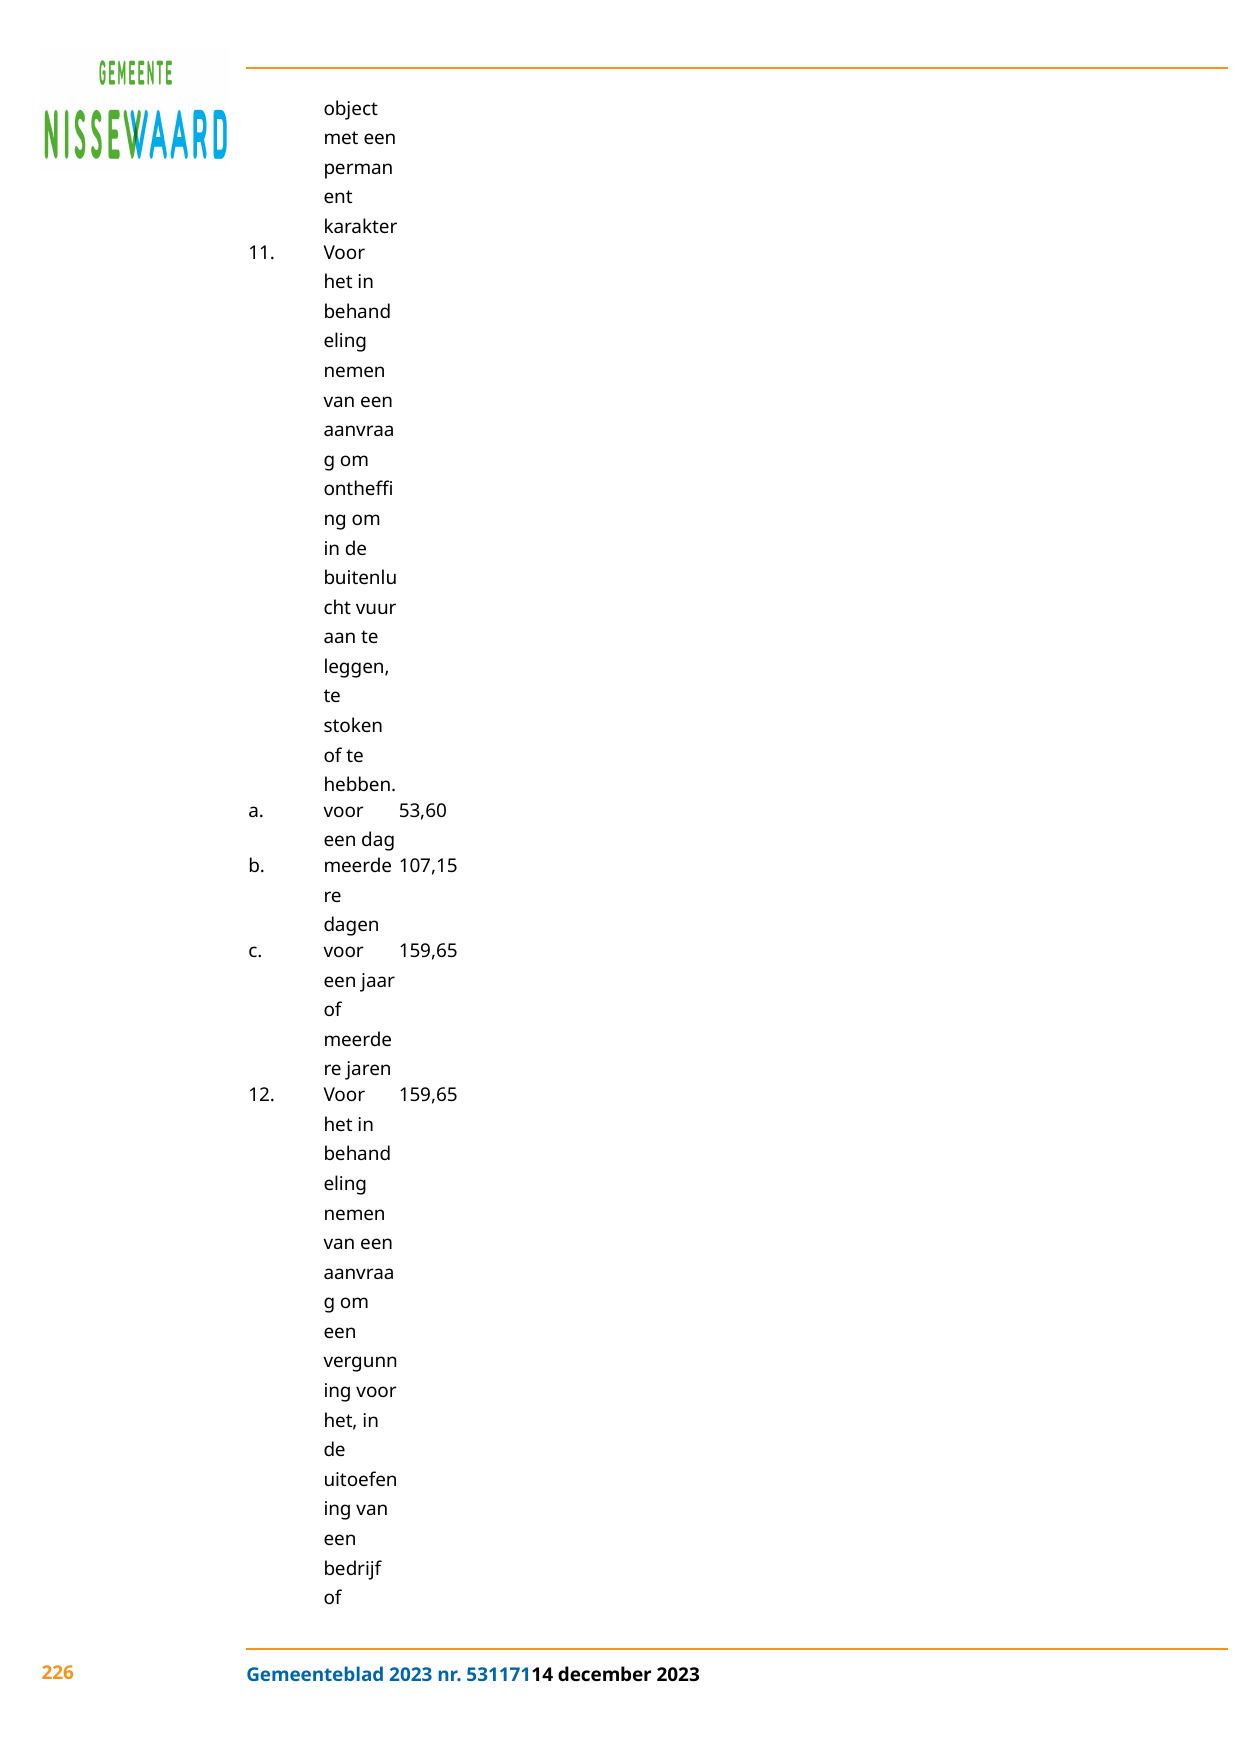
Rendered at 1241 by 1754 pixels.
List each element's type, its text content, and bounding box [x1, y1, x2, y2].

table_cell Voor het in behandeling nemen van een aanvraag om ontheffing om in de buitenlucht vuur aan te leggen, te stoken of te hebben. [323, 239, 398, 797]
table_cell [399, 239, 474, 797]
table_cell 159,65 [399, 1081, 474, 1610]
table_cell 53,60 [399, 797, 474, 852]
table_cell [399, 95, 474, 239]
table_cell 159,65 [399, 937, 474, 1081]
picture [41, 47, 231, 172]
table_cell 107,15 [399, 853, 474, 937]
table_cell 12. [248, 1081, 323, 1610]
table_cell meerdere dagen [323, 853, 398, 937]
table_cell [248, 95, 323, 239]
table_cell 11. [248, 239, 323, 797]
table_cell a. [248, 797, 323, 852]
table_cell voor een jaar of meerdere jaren [323, 937, 398, 1081]
table_cell voor een dag [323, 797, 398, 852]
table_cell b. [248, 853, 323, 937]
table_cell Voor het in behandeling nemen van een aanvraag om een vergunning voor het, in de uitoefening van een bedrijf of [323, 1081, 398, 1610]
table_cell object met een permanent karakter [323, 95, 398, 239]
table_cell c. [248, 937, 323, 1081]
